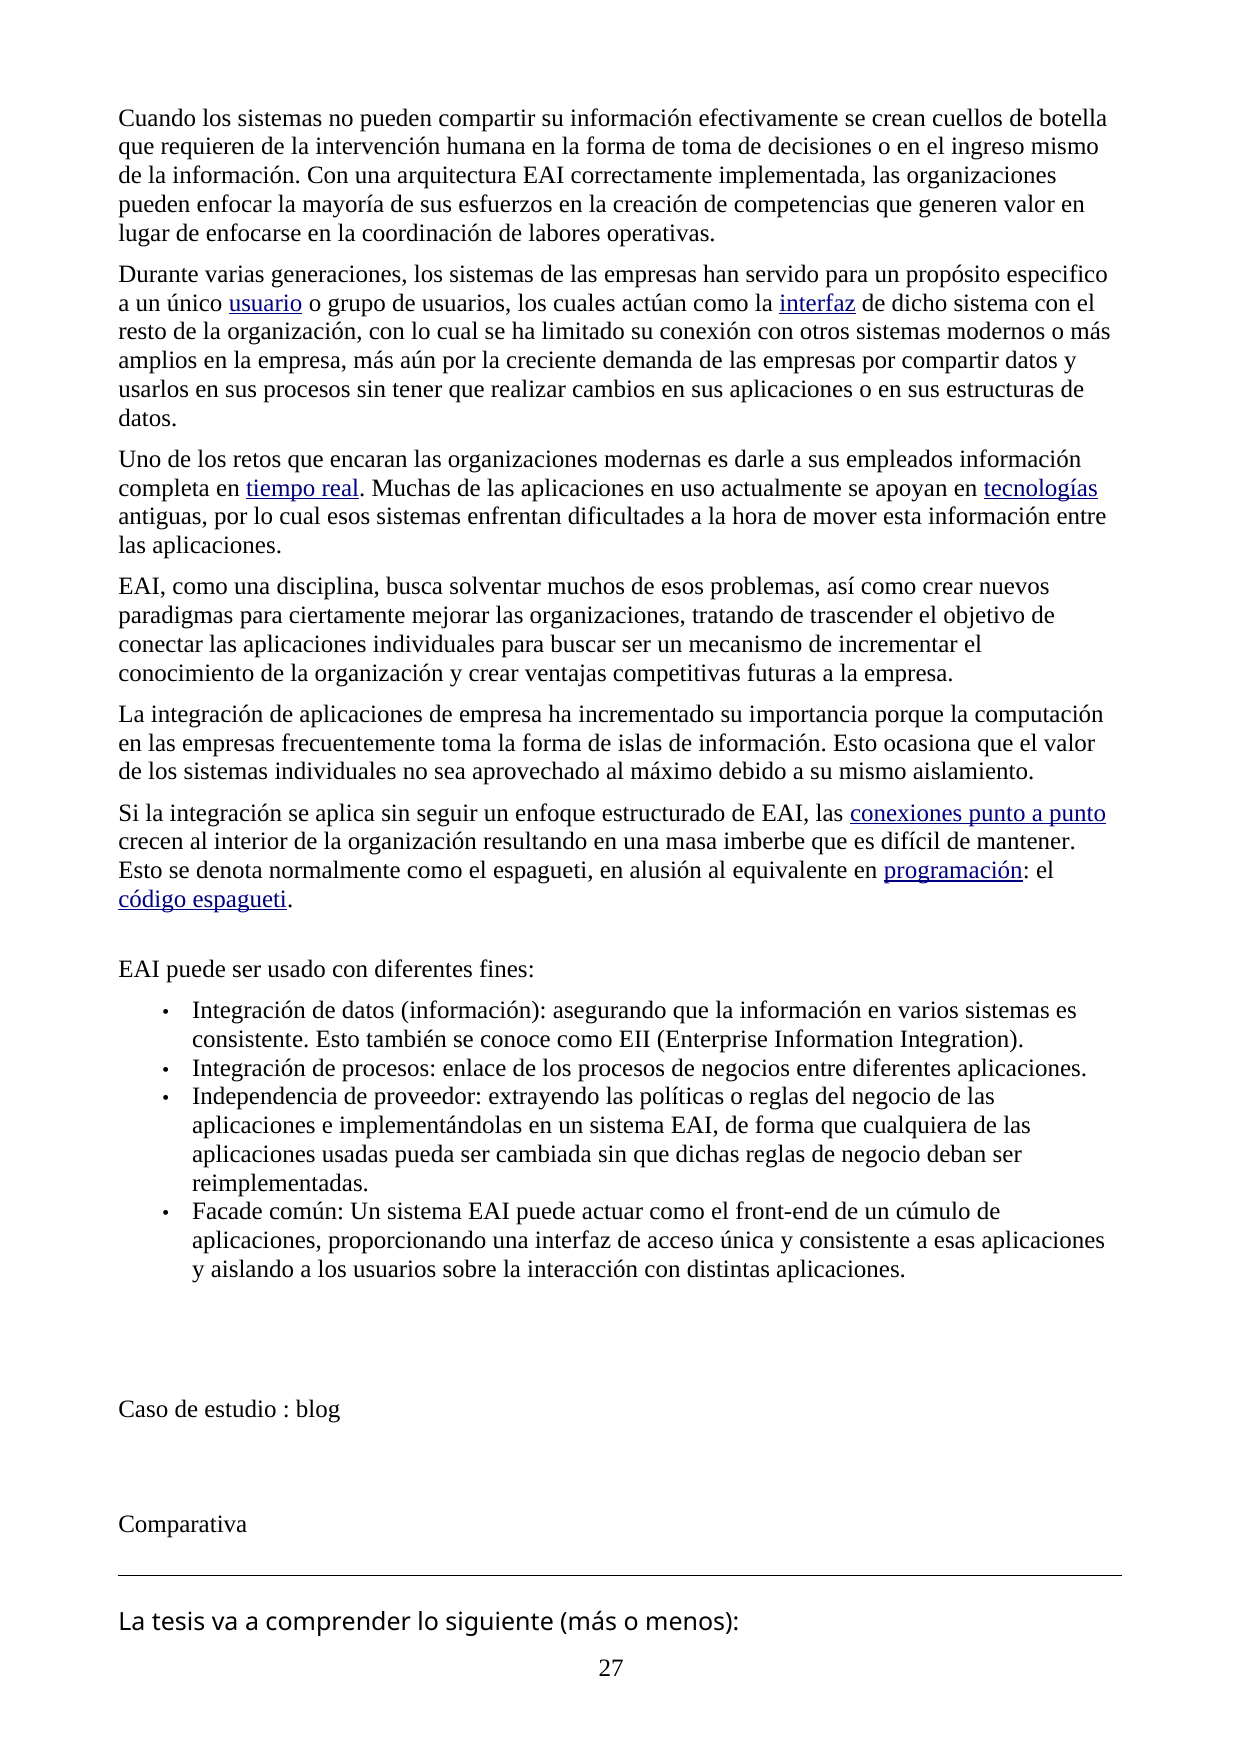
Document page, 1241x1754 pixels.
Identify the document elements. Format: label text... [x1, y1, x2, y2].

text EAI puede ser usado con diferentes fines: [118, 954, 1122, 983]
text Caso de estudio : blog [118, 1394, 1122, 1423]
list Facade común: Un sistema EAI puede actuar como el front-end de un cúmulo de aplicaciones, proporcionando una interfaz de acceso única y consistente a esas aplicaciones y aislando a los usuarios sobre la interacción con distintas aplicaciones. [162, 1196, 1122, 1283]
text Cuando los sistemas no pueden compartir su información efectivamente se crean cuellos de botella que requieren de la intervención humana en la forma de toma de decisiones o en el ingreso mismo de la información. Con una arquitectura EAI correctamente implementada, las organizaciones pueden enfocar la mayoría de sus esfuerzos en la creación de competencias que generen valor en lugar de enfocarse en la coordinación de labores operativas. [118, 103, 1122, 246]
list Integración de procesos: enlace de los procesos de negocios entre diferentes aplicaciones. [162, 1053, 1122, 1081]
list Integración de datos (información): asegurando que la información en varios sistemas es consistente. Esto también se conoce como EII (Enterprise Information Integration). [162, 995, 1122, 1053]
text Uno de los retos que encaran las organizaciones modernas es darle a sus empleados información completa en tiempo real. Muchas de las aplicaciones en uso actualmente se apoyan en tecnologías antiguas, por lo cual esos sistemas enfrentan dificultades a la hora de mover esta información entre las aplicaciones. [118, 444, 1122, 559]
text La tesis va a comprender lo siguiente (más o menos): [118, 1604, 1122, 1638]
text Si la integración se aplica sin seguir un enfoque estructurado de EAI, las conexiones punto a punto crecen al interior de la organización resultando en una masa imberbe que es difícil de mantener. Esto se denota normalmente como el espagueti, en alusión al equivalente en programación: el código espagueti. [118, 798, 1122, 913]
text Comparativa [118, 1509, 1122, 1538]
text EAI, como una disciplina, busca solventar muchos de esos problemas, así como crear nuevos paradigmas para ciertamente mejorar las organizaciones, tratando de trascender el objetivo de conectar las aplicaciones individuales para buscar ser un mecanismo de incrementar el conocimiento de la organización y crear ventajas competitivas futuras a la empresa. [118, 571, 1122, 686]
text La integración de aplicaciones de empresa ha incrementado su importancia porque la computación en las empresas frecuentemente toma la forma de islas de información. Esto ocasiona que el valor de los sistemas individuales no sea aprovechado al máximo debido a su mismo aislamiento. [118, 699, 1122, 785]
text Durante varias generaciones, los sistemas de las empresas han servido para un propósito especifico a un único usuario o grupo de usuarios, los cuales actúan como la interfaz de dicho sistema con el resto de la organización, con lo cual se ha limitado su conexión con otros sistemas modernos o más amplios en la empresa, más aún por la creciente demanda de las empresas por compartir datos y usarlos en sus procesos sin tener que realizar cambios en sus aplicaciones o en sus estructuras de datos. [118, 259, 1122, 431]
list Independencia de proveedor: extrayendo las políticas o reglas del negocio de las aplicaciones e implementándolas en un sistema EAI, de forma que cualquiera de las aplicaciones usadas pueda ser cambiada sin que dichas reglas de negocio deban ser reimplementadas. [162, 1081, 1122, 1196]
